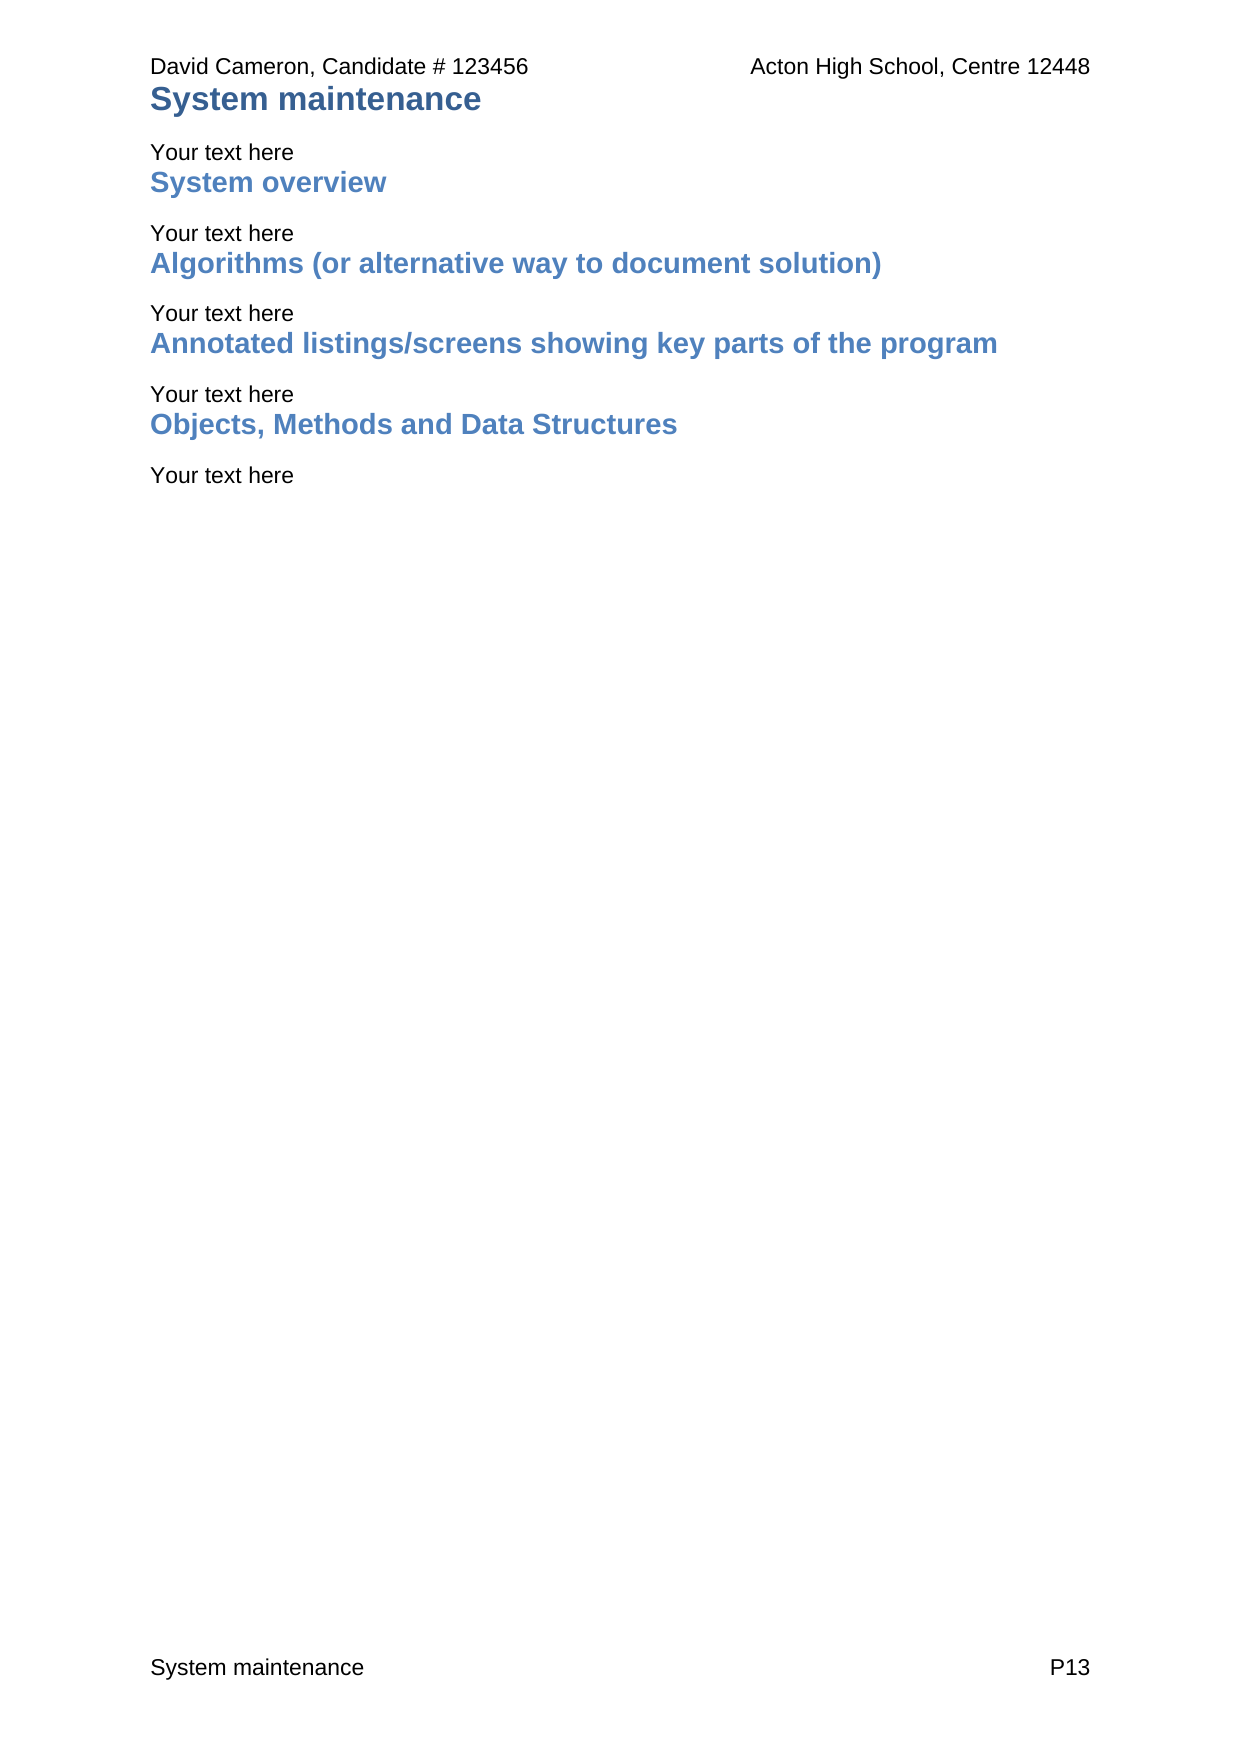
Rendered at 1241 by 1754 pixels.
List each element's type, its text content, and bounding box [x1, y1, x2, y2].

text Your text here [150, 462, 1090, 488]
text Your text here [150, 300, 1090, 327]
subtitle Objects, Methods and Data Structures [150, 407, 1090, 441]
subtitle Annotated listings/screens showing key parts of the program [150, 327, 1090, 360]
subtitle System maintenance [150, 79, 1090, 118]
subtitle Algorithms (or alternative way to document solution) [150, 246, 1090, 279]
text Your text here [150, 139, 1090, 165]
subtitle System overview [150, 165, 1090, 199]
text Your text here [150, 381, 1090, 407]
text Your text here [150, 219, 1090, 246]
